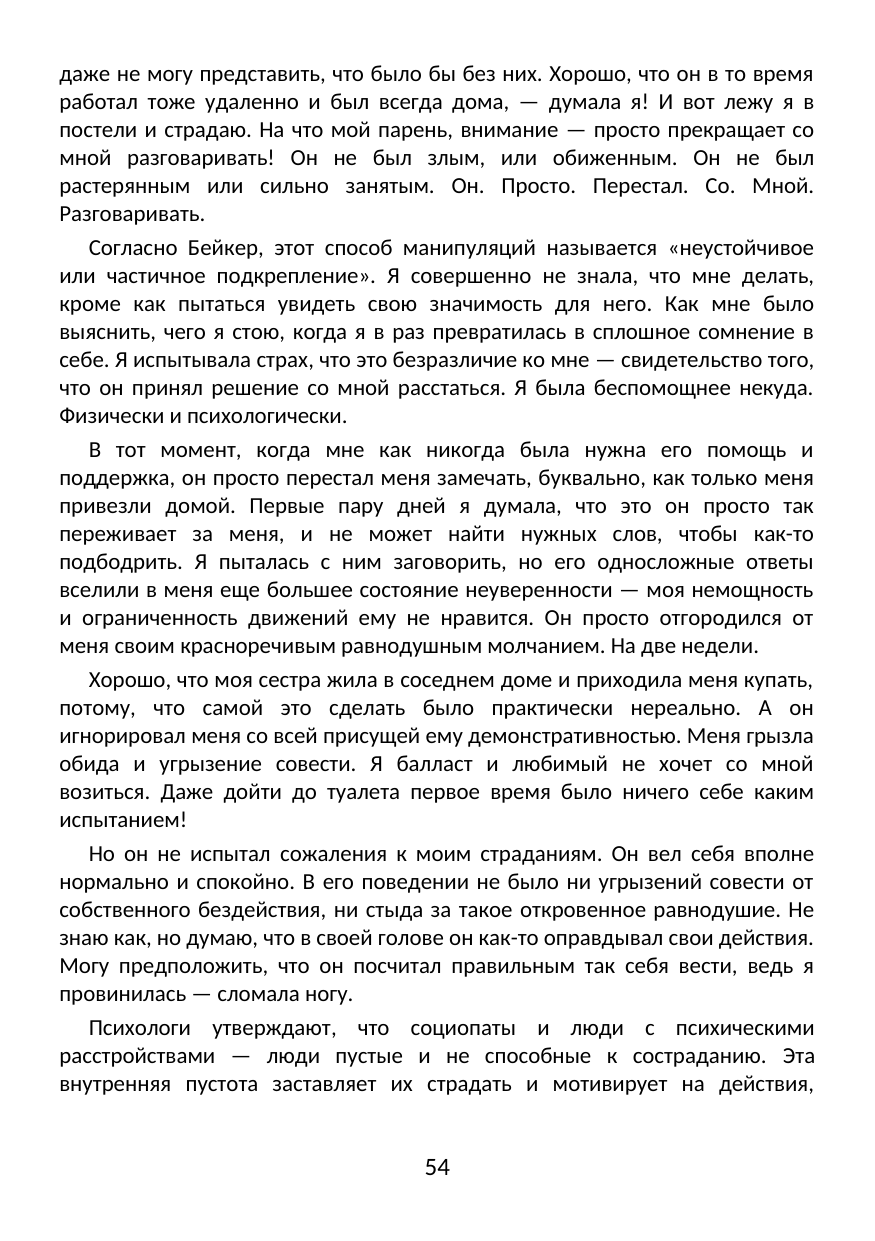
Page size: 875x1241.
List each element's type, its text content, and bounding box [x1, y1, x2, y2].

text даже не могу представить, что было бы без них. Хорошо, что он в то время работал тоже удаленно и был всегда дома, — думала я! И вот лежу я в постели и страдаю. На что мой парень, внимание — просто прекращает со мной разговаривать! Он не был злым, или обиженным. Он не был растерянным или сильно занятым. Он. Просто. Перестал. Со. Мной. Разговаривать. [59, 59, 815, 227]
text Но он не испытал сожаления к моим страданиям. Он вел себя вполне нормально и спокойно. В его поведении не было ни угрызений совести от собственного бездействия, ни стыда за такое откровенное равнодушие. Не знаю как, но думаю, что в своей голове он как-то оправдывал свои действия. Могу предположить, что он посчитал правильным так себя вести, ведь я провинилась — сломала ногу. [59, 839, 815, 1007]
text Психологи утверждают, что социопаты и люди с психическими расстройствами — люди пустые и не способные к состраданию. Эта внутренняя пустота заставляет их страдать и мотивирует на действия, [59, 1013, 815, 1097]
text Хорошо, что моя сестра жила в соседнем доме и приходила меня купать, потому, что самой это сделать было практически нереально. А он игнорировал меня со всей присущей ему демонстративностью. Меня грызла обида и угрызение совести. Я балласт и любимый не хочет со мной возиться. Даже дойти до туалета первое время было ничего себе каким испытанием! [59, 665, 815, 833]
text В тот момент, когда мне как никогда была нужна его помощь и поддержка, он просто перестал меня замечать, буквально, как только меня привезли домой. Первые пару дней я думала, что это он просто так переживает за меня, и не может найти нужных слов, чтобы как-то подбодрить. Я пыталась с ним заговорить, но его односложные ответы вселили в меня еще большее состояние неуверенности — моя немощность и ограниченность движений ему не нравится. Он просто отгородился от меня своим красноречивым равнодушным молчанием. На две недели. [59, 435, 815, 659]
text Согласно Бейкер, этот способ манипуляций называется «неустойчивое или частичное подкрепление». Я совершенно не знала, что мне делать, кроме как пытаться увидеть свою значимость для него. Как мне было выяснить, чего я стою, когда я в раз превратилась в сплошное сомнение в себе. Я испытывала страх, что это безразличие ко мне — свидетельство того, что он принял решение со мной расстаться. Я была беспомощнее некуда. Физически и психологически. [59, 233, 815, 429]
